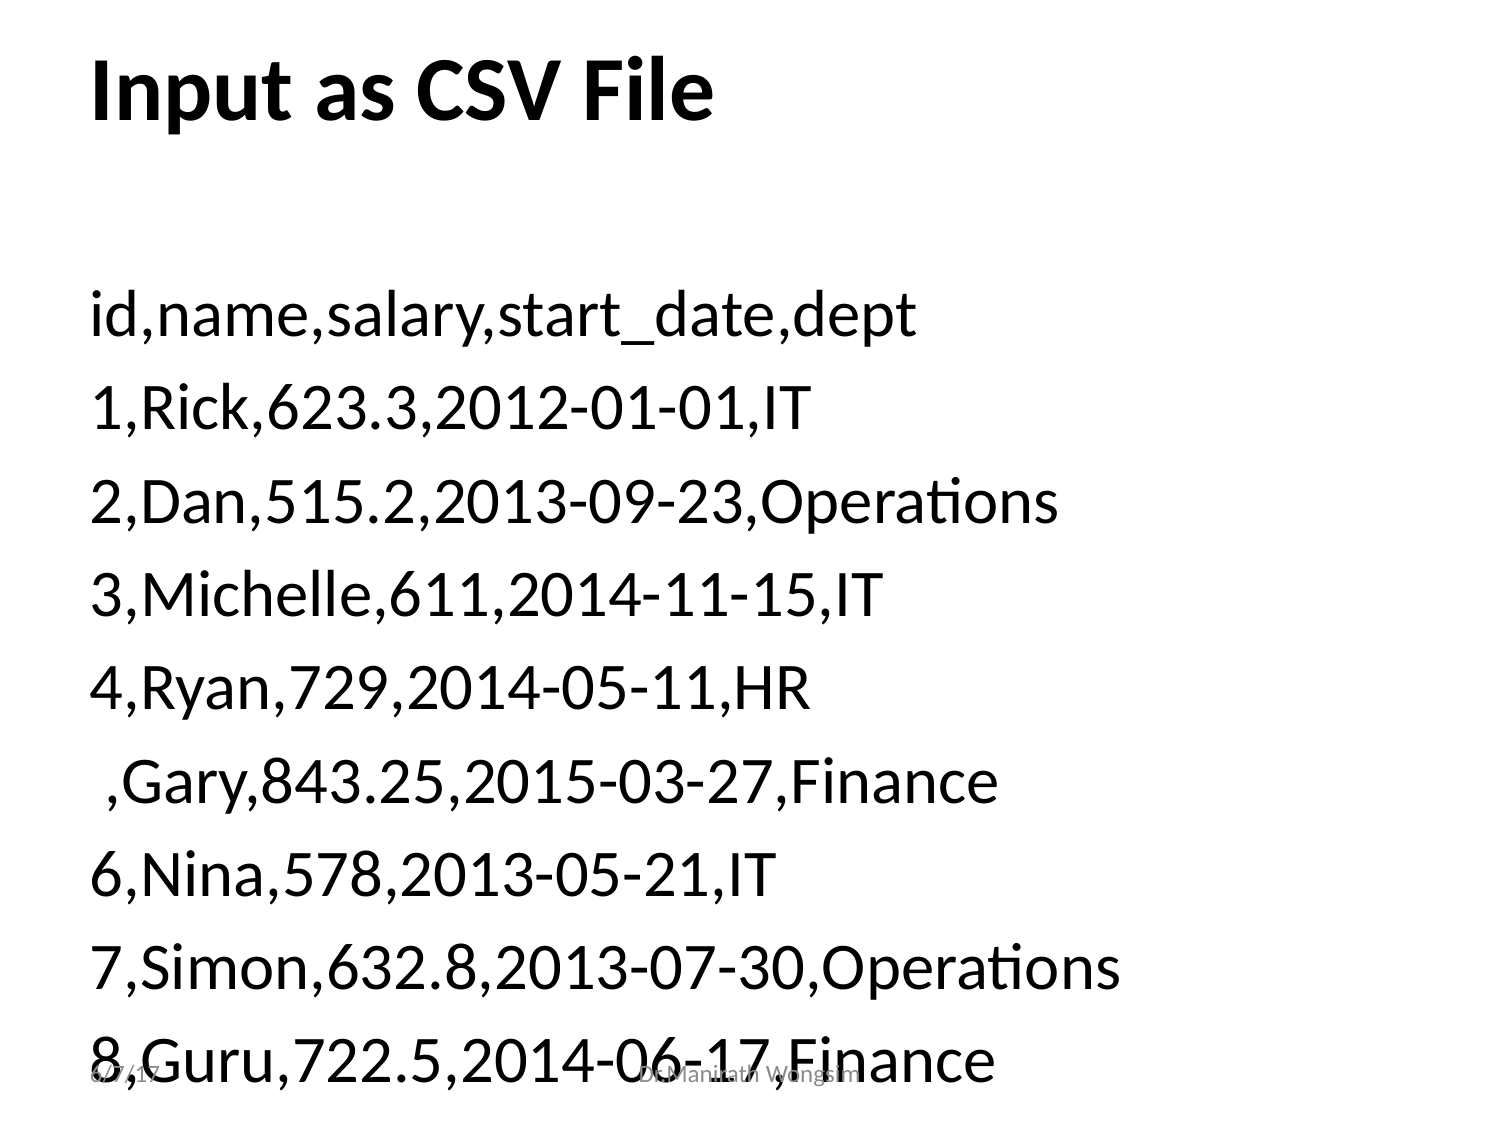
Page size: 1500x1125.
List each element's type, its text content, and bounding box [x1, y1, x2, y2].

text_box 06/07/2017 [74, 1042, 425, 1103]
text_box id,name,salary,start_date,dept 1,Rick,623.3,2012-01-01,IT 2,Dan,515.2,2013-09-23,Operations 3,Michelle,611,2014-11-15,IT 4,Ryan,729,2014-05-11,HR ,Gary,843.25,2015-03-27,Finance 6,Nina,578,2013-05-21,IT 7,Simon,632.8,2013-07-30,Operations 8,Guru,722.5,2014-06-17,Finance [75, 262, 1425, 1005]
text_box Input as CSV File [75, 45, 1425, 233]
text_box Dr.Manirath Wongsim [512, 1042, 988, 1103]
